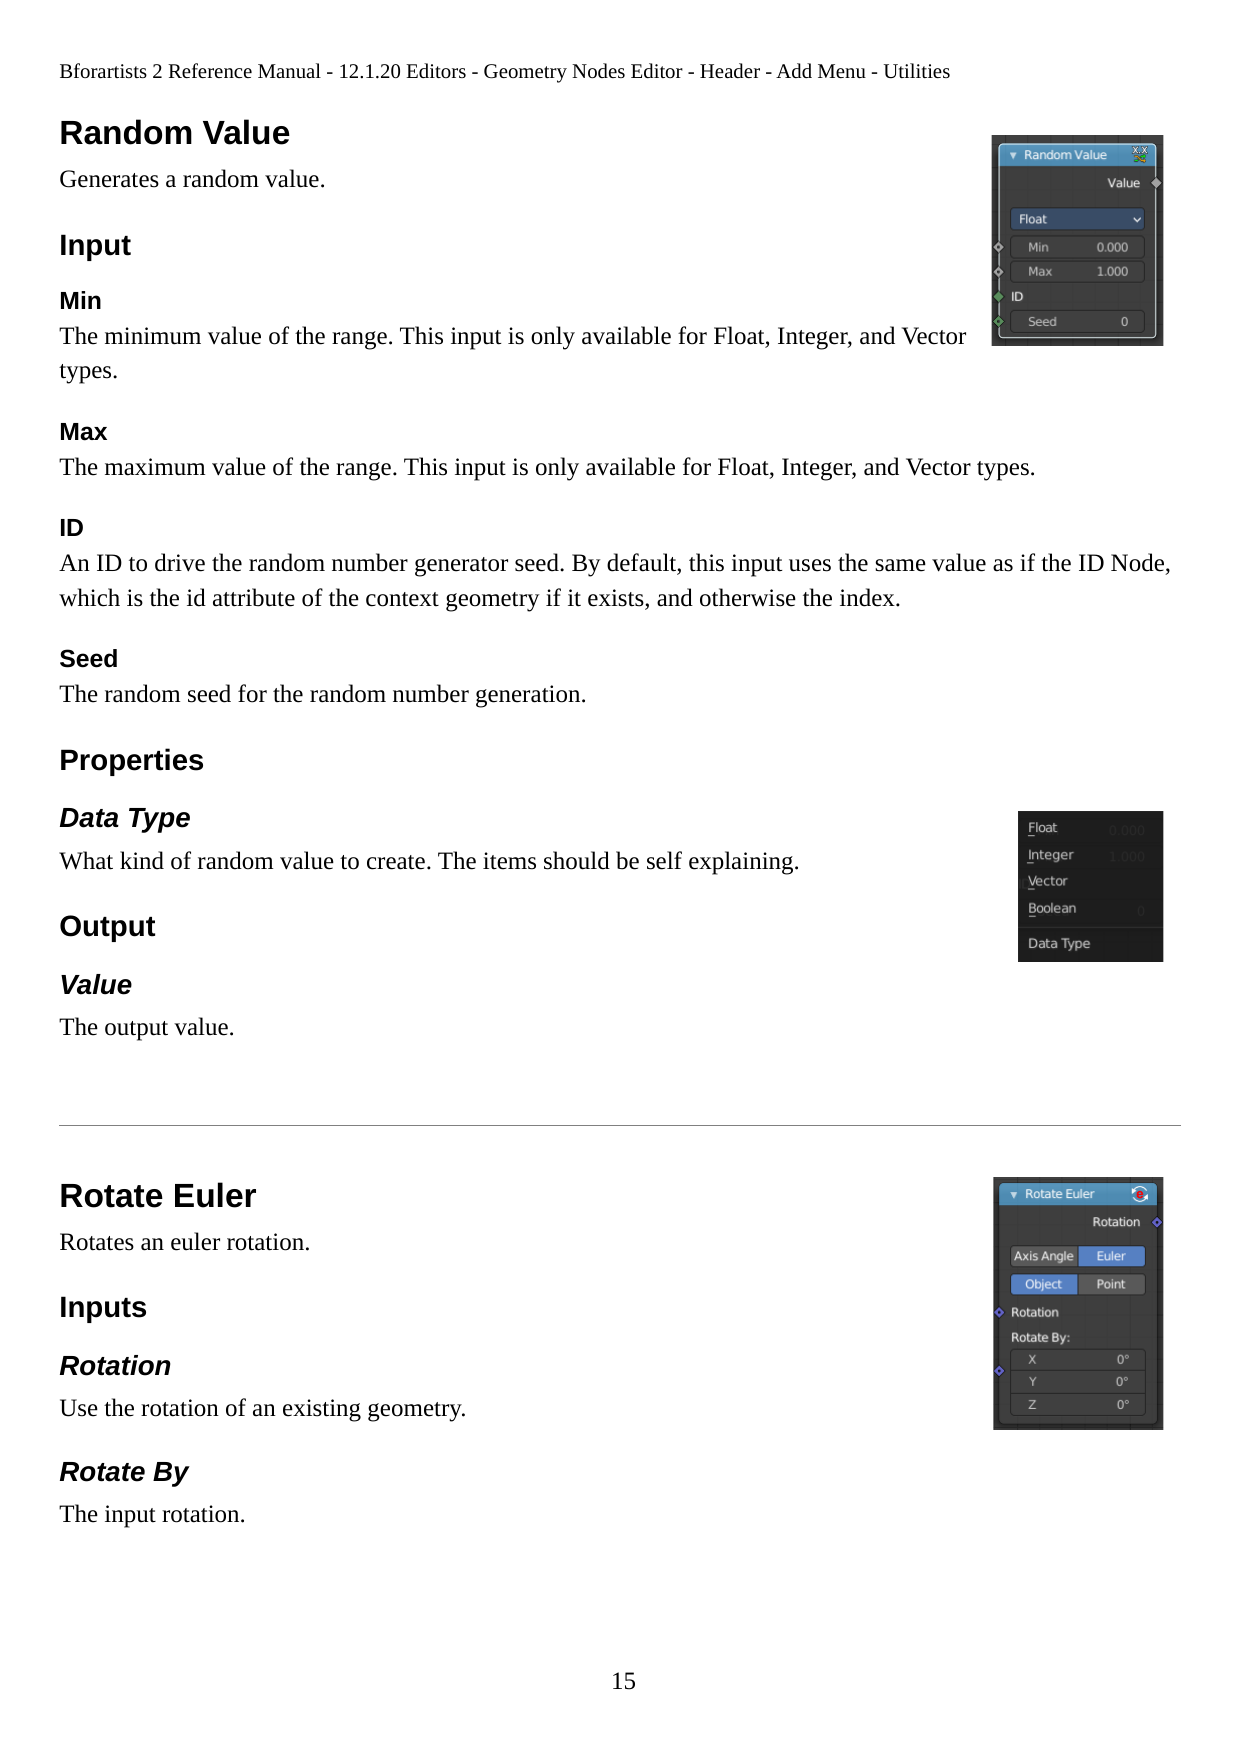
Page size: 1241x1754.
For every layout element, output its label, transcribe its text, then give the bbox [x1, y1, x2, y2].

picture [993, 1177, 1164, 1430]
subtitle Value [59, 968, 1181, 1000]
subtitle [1164, 227, 1181, 261]
subtitle Data Type [59, 801, 1181, 833]
subtitle Max [59, 417, 1181, 446]
picture [1018, 811, 1164, 962]
subtitle Random Value [59, 113, 1181, 151]
subtitle Rotate By [59, 1455, 1181, 1487]
text Rotates an euler rotation. [59, 1227, 993, 1256]
subtitle Properties [59, 743, 1181, 776]
subtitle Rotation [59, 1349, 993, 1381]
subtitle Rotate Euler [59, 1176, 1181, 1214]
subtitle Output [59, 909, 1018, 943]
subtitle [1164, 1349, 1181, 1381]
subtitle [1164, 286, 1181, 315]
text The maximum value of the range. This input is only available for Float, Integer, and Vector types. [59, 452, 1181, 481]
subtitle Input [59, 227, 991, 261]
subtitle [1164, 1290, 1181, 1324]
text What kind of random value to create. The items should be self explaining. [59, 846, 1018, 874]
picture [991, 135, 1164, 346]
text Use the rotation of an existing geometry. [59, 1393, 993, 1422]
subtitle Inputs [59, 1290, 993, 1324]
text The input rotation. [59, 1499, 1181, 1528]
text Generates a random value. [59, 164, 991, 192]
subtitle Seed [59, 644, 1181, 673]
text An ID to drive the random number generator seed. By default, this input uses the same value as if the ID Node, which is the id attribute of the context geometry if it exists, and otherwise the index. [59, 548, 1181, 611]
subtitle Min [59, 286, 991, 315]
text The output value. [59, 1012, 1181, 1041]
text The minimum value of the range. This input is only available for Float, Integer, and Vector types. [59, 321, 1181, 384]
subtitle [1164, 909, 1181, 943]
text The random seed for the random number generation. [59, 679, 1181, 708]
subtitle ID [59, 513, 1181, 542]
